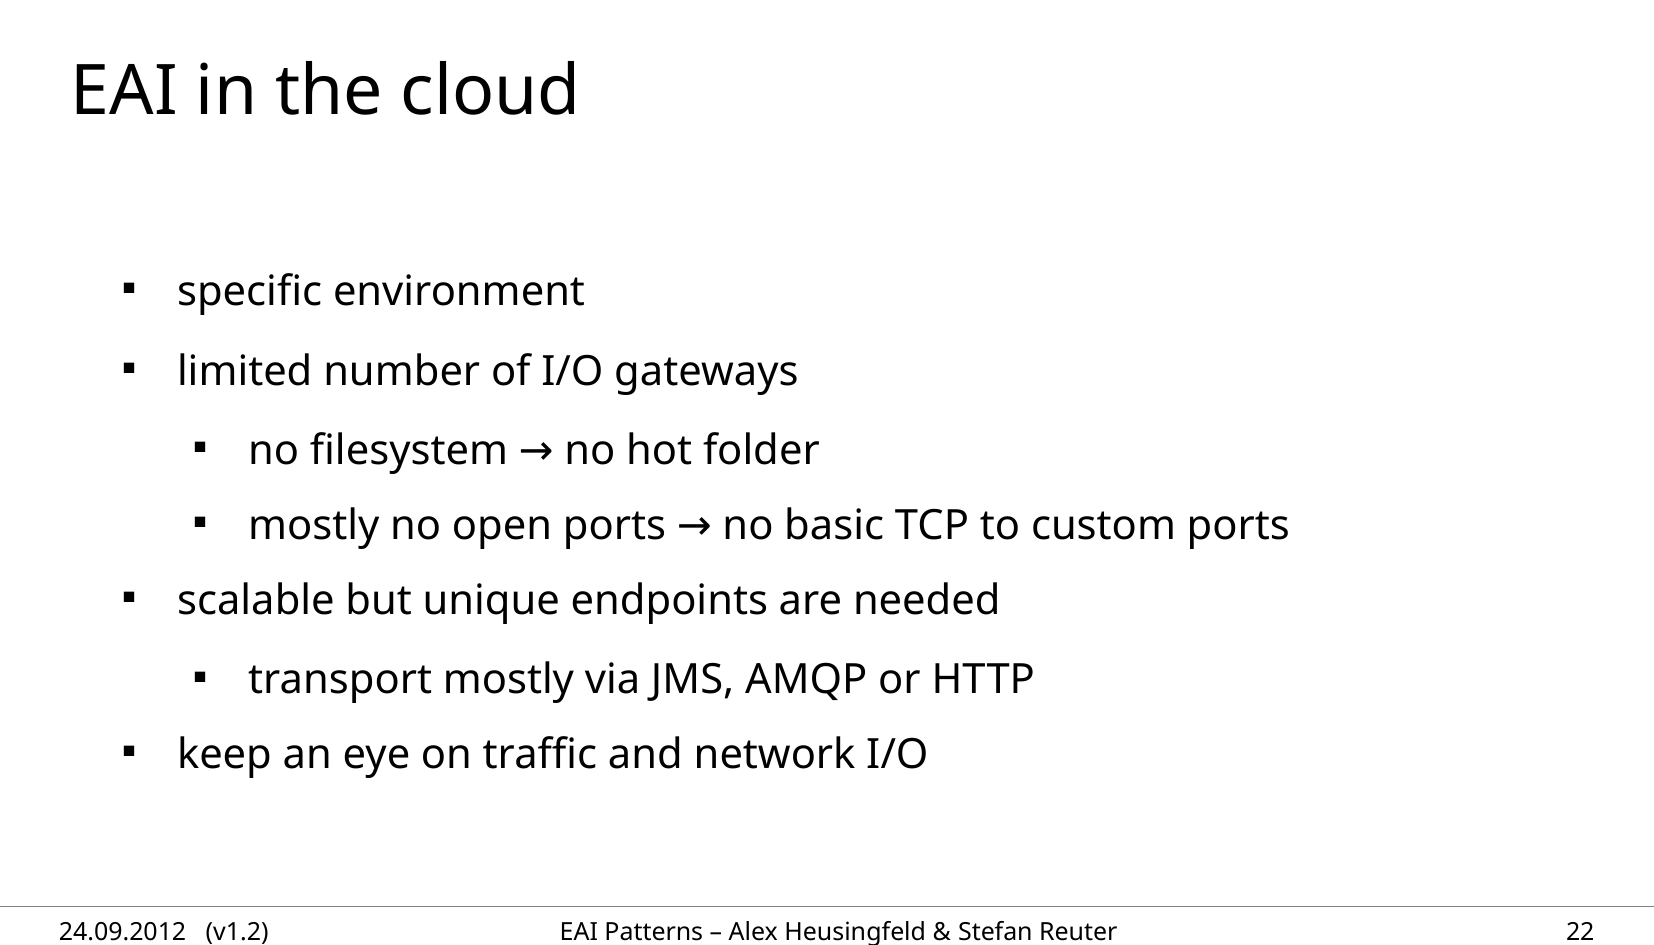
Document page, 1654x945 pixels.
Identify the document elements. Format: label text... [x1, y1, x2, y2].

list specific environment limited number of I/O gateways no filesystem → no hot folder mostly no open ports → no basic TCP to custom ports scalable but unique endpoints are needed transport mostly via JMS, AMQP or HTTP keep an eye on traffic and network I/O [106, 260, 1538, 809]
title EAI in the cloud [70, 17, 1583, 158]
